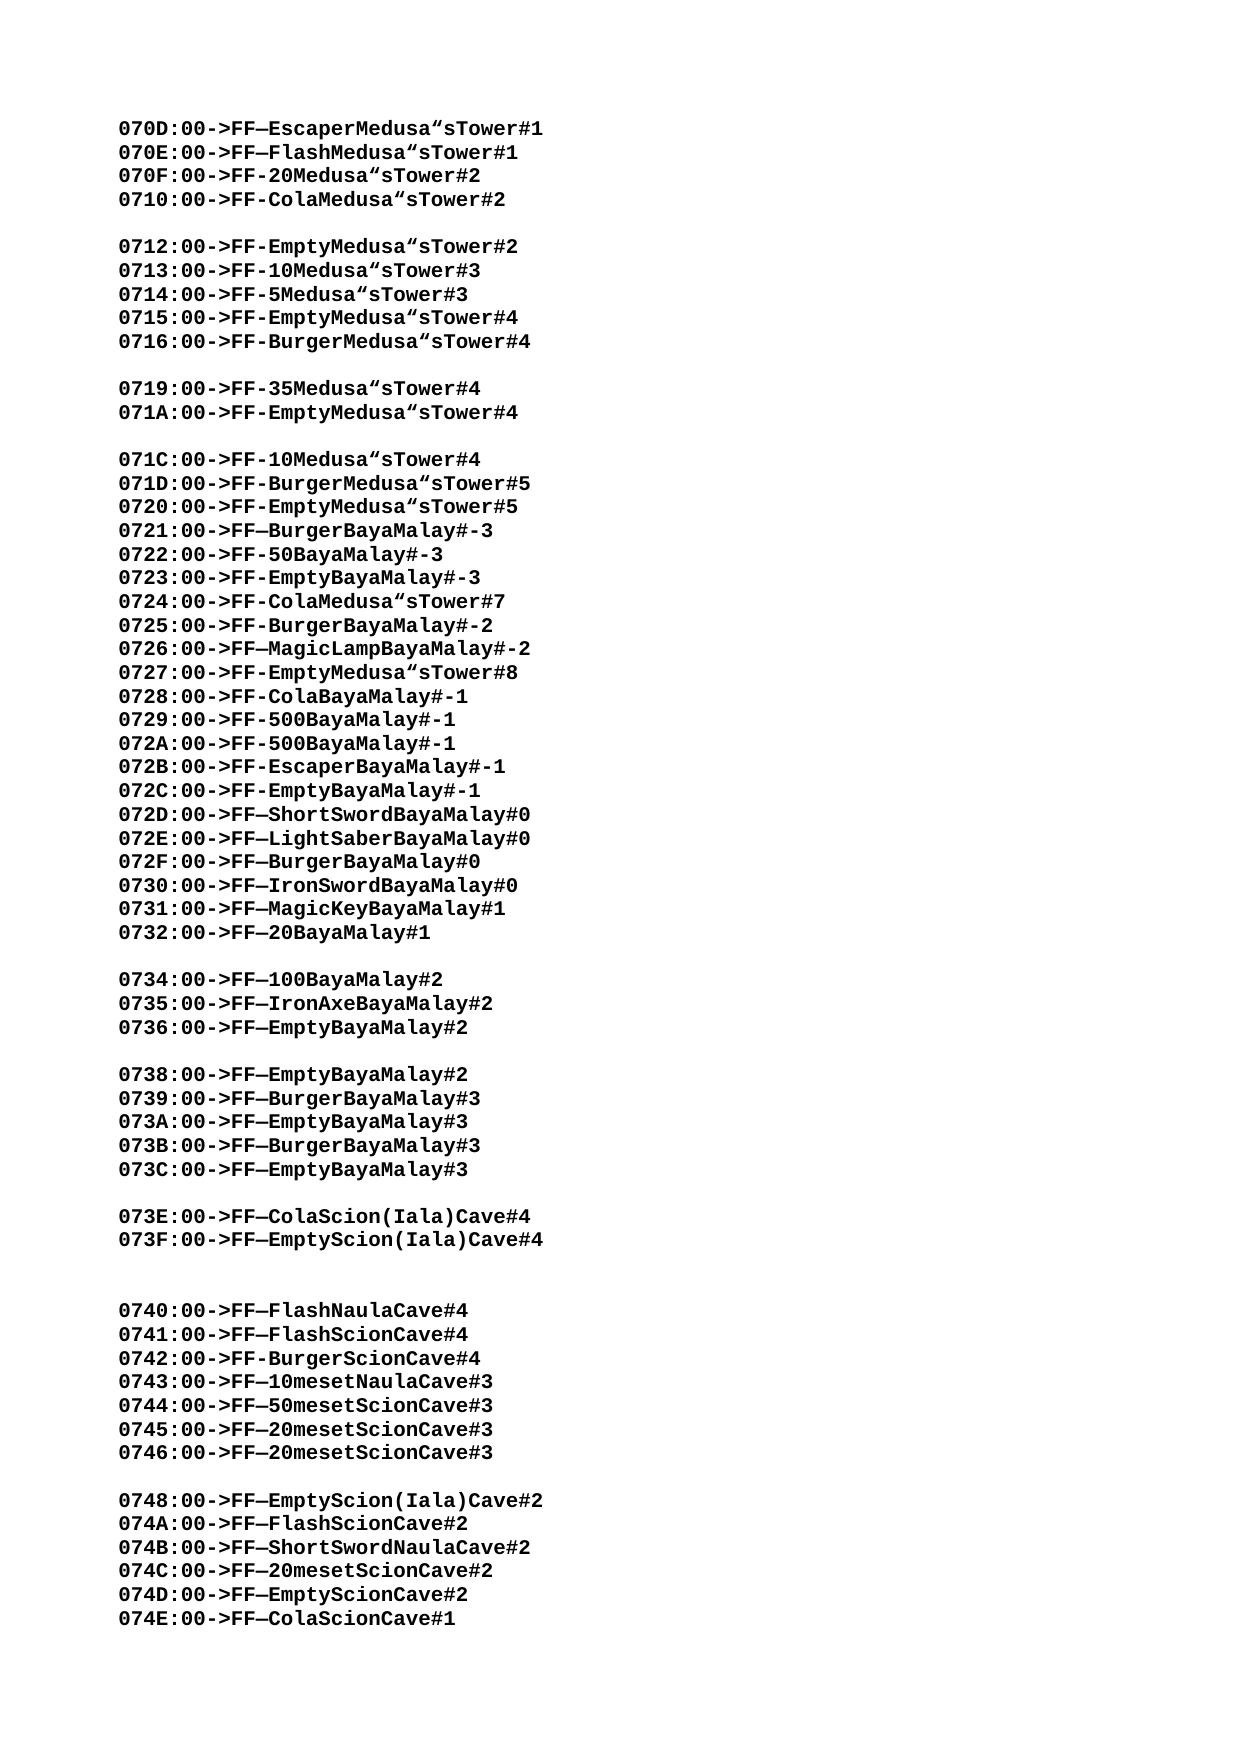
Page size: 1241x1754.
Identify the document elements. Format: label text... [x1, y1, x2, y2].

text 0724:00->FF-ColaMedusa“sTower#7 [118, 591, 1122, 615]
text 074E:00->FF—ColaScionCave#1 [118, 1608, 1122, 1631]
text 0745:00->FF—20mesetScionCave#3 [118, 1419, 1122, 1442]
text 074A:00->FF—FlashScionCave#2 [118, 1513, 1122, 1537]
text 0742:00->FF-BurgerScionCave#4 [118, 1348, 1122, 1371]
text 0725:00->FF-BurgerBayaMalay#-2 [118, 615, 1122, 638]
text 072E:00->FF—LightSaberBayaMalay#0 [118, 827, 1122, 851]
text 0710:00->FF-ColaMedusa“sTower#2 [118, 189, 1122, 213]
text 0735:00->FF—IronAxeBayaMalay#2 [118, 993, 1122, 1017]
text 073E:00->FF—ColaScion(Iala)Cave#4 [118, 1206, 1122, 1229]
text 073B:00->FF—BurgerBayaMalay#3 [118, 1135, 1122, 1158]
text 0741:00->FF—FlashScionCave#4 [118, 1324, 1122, 1348]
text 074B:00->FF—ShortSwordNaulaCave#2 [118, 1537, 1122, 1561]
text 0727:00->FF-EmptyMedusa“sTower#8 [118, 662, 1122, 686]
text 0726:00->FF—MagicLampBayaMalay#-2 [118, 638, 1122, 662]
text 070D:00->FF—EscaperMedusa“sTower#1 [118, 118, 1122, 142]
text 072A:00->FF-500BayaMalay#-1 [118, 733, 1122, 757]
text 072B:00->FF-EscaperBayaMalay#-1 [118, 757, 1122, 780]
text 0732:00->FF—20BayaMalay#1 [118, 922, 1122, 946]
text 0715:00->FF-EmptyMedusa“sTower#4 [118, 307, 1122, 331]
text 071A:00->FF-EmptyMedusa“sTower#4 [118, 402, 1122, 426]
text 0744:00->FF—50mesetScionCave#3 [118, 1395, 1122, 1419]
text 0746:00->FF—20mesetScionCave#3 [118, 1442, 1122, 1466]
text 0743:00->FF—10mesetNaulaCave#3 [118, 1371, 1122, 1395]
text 0719:00->FF-35Medusa“sTower#4 [118, 378, 1122, 402]
text 072F:00->FF—BurgerBayaMalay#0 [118, 851, 1122, 875]
text 070F:00->FF-20Medusa“sTower#2 [118, 165, 1122, 189]
text 0736:00->FF—EmptyBayaMalay#2 [118, 1017, 1122, 1040]
text 0712:00->FF-EmptyMedusa“sTower#2 [118, 236, 1122, 260]
text 0730:00->FF—IronSwordBayaMalay#0 [118, 875, 1122, 898]
text 0748:00->FF—EmptyScion(Iala)Cave#2 [118, 1489, 1122, 1513]
text 0731:00->FF—MagicKeyBayaMalay#1 [118, 898, 1122, 922]
text 0734:00->FF—100BayaMalay#2 [118, 969, 1122, 993]
text 0713:00->FF-10Medusa“sTower#3 [118, 260, 1122, 284]
text 0714:00->FF-5Medusa“sTower#3 [118, 284, 1122, 307]
text 0720:00->FF-EmptyMedusa“sTower#5 [118, 496, 1122, 520]
text 071D:00->FF-BurgerMedusa“sTower#5 [118, 473, 1122, 496]
text 073C:00->FF—EmptyBayaMalay#3 [118, 1158, 1122, 1182]
text 070E:00->FF—FlashMedusa“sTower#1 [118, 142, 1122, 165]
text 0721:00->FF—BurgerBayaMalay#-3 [118, 520, 1122, 544]
text 073A:00->FF—EmptyBayaMalay#3 [118, 1111, 1122, 1135]
text 0738:00->FF—EmptyBayaMalay#2 [118, 1064, 1122, 1088]
text 0739:00->FF—BurgerBayaMalay#3 [118, 1088, 1122, 1111]
text 074C:00->FF—20mesetScionCave#2 [118, 1561, 1122, 1584]
text 072C:00->FF-EmptyBayaMalay#-1 [118, 780, 1122, 804]
text 073F:00->FF—EmptyScion(Iala)Cave#4 [118, 1229, 1122, 1253]
text 0728:00->FF-ColaBayaMalay#-1 [118, 686, 1122, 709]
text 0716:00->FF-BurgerMedusa“sTower#4 [118, 331, 1122, 354]
text 0723:00->FF-EmptyBayaMalay#-3 [118, 567, 1122, 591]
text 0729:00->FF-500BayaMalay#-1 [118, 709, 1122, 733]
text 071C:00->FF-10Medusa“sTower#4 [118, 449, 1122, 473]
text 0722:00->FF-50BayaMalay#-3 [118, 544, 1122, 567]
text 072D:00->FF—ShortSwordBayaMalay#0 [118, 804, 1122, 827]
text 0740:00->FF—FlashNaulaCave#4 [118, 1300, 1122, 1324]
text 074D:00->FF—EmptyScionCave#2 [118, 1584, 1122, 1608]
